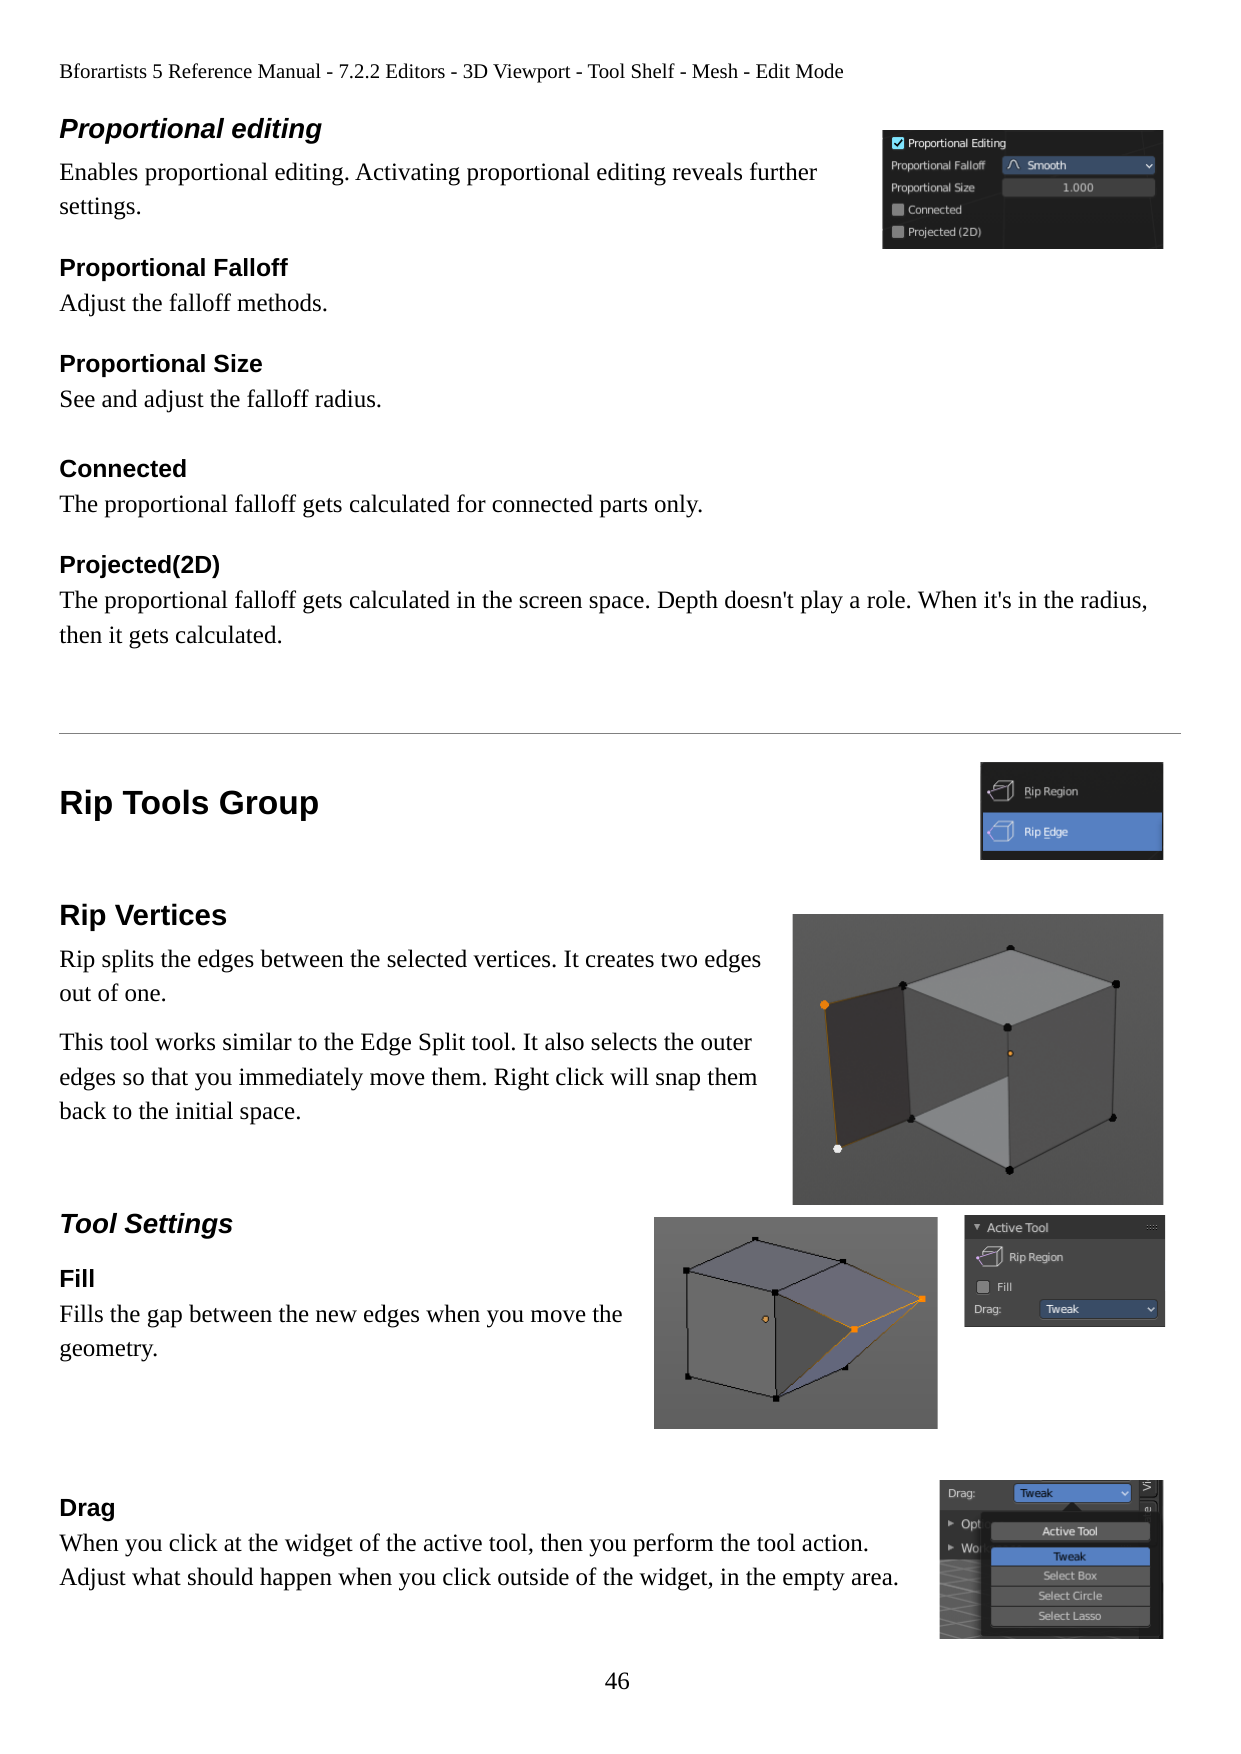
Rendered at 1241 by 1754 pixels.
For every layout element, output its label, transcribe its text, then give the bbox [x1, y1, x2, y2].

subtitle Rip Vertices [59, 898, 1181, 931]
text See and adjust the falloff radius. [59, 384, 1181, 413]
subtitle Proportional editing [59, 113, 1181, 144]
subtitle Drag [59, 1493, 939, 1521]
subtitle Proportional Size [59, 349, 1181, 378]
subtitle Connected [59, 454, 1181, 483]
text Adjust the falloff methods. [59, 288, 1181, 317]
subtitle Fill [59, 1264, 654, 1292]
picture [654, 1217, 938, 1429]
picture [980, 762, 1164, 860]
text Rip splits the edges between the selected vertices. It creates two edges out of one. [59, 944, 792, 1007]
text The proportional falloff gets calculated for connected parts only. [59, 489, 1181, 518]
picture [939, 1480, 1164, 1639]
text This tool works similar to the Edge Split tool. It also selects the outer edges so that you immediately move them. Right click will snap them back to the initial space. [59, 1027, 792, 1125]
picture [964, 1215, 1166, 1327]
subtitle [1164, 1493, 1181, 1521]
subtitle Projected(2D) [59, 551, 1181, 579]
text Enables proportional editing. Activating proportional editing reveals further settings. [59, 157, 882, 220]
text [938, 1299, 1181, 1362]
subtitle Rip Tools Group [59, 783, 980, 822]
subtitle Tool Settings [59, 1207, 1181, 1239]
text The proportional falloff gets calculated in the screen space. Depth doesn't play a role. When it's in the radius, then it gets calculated. [59, 585, 1181, 648]
subtitle [1166, 1264, 1181, 1292]
picture [882, 130, 1164, 249]
text Fills the gap between the new edges when you move the geometry. [59, 1299, 654, 1362]
text When you click at the widget of the active tool, then you perform the tool action. Adjust what should happen when you click outside of the widget, in the empty area. [59, 1528, 939, 1591]
subtitle Proportional Falloff [59, 253, 1181, 282]
subtitle [938, 1264, 964, 1292]
subtitle [1164, 783, 1181, 822]
picture [792, 914, 1164, 1205]
